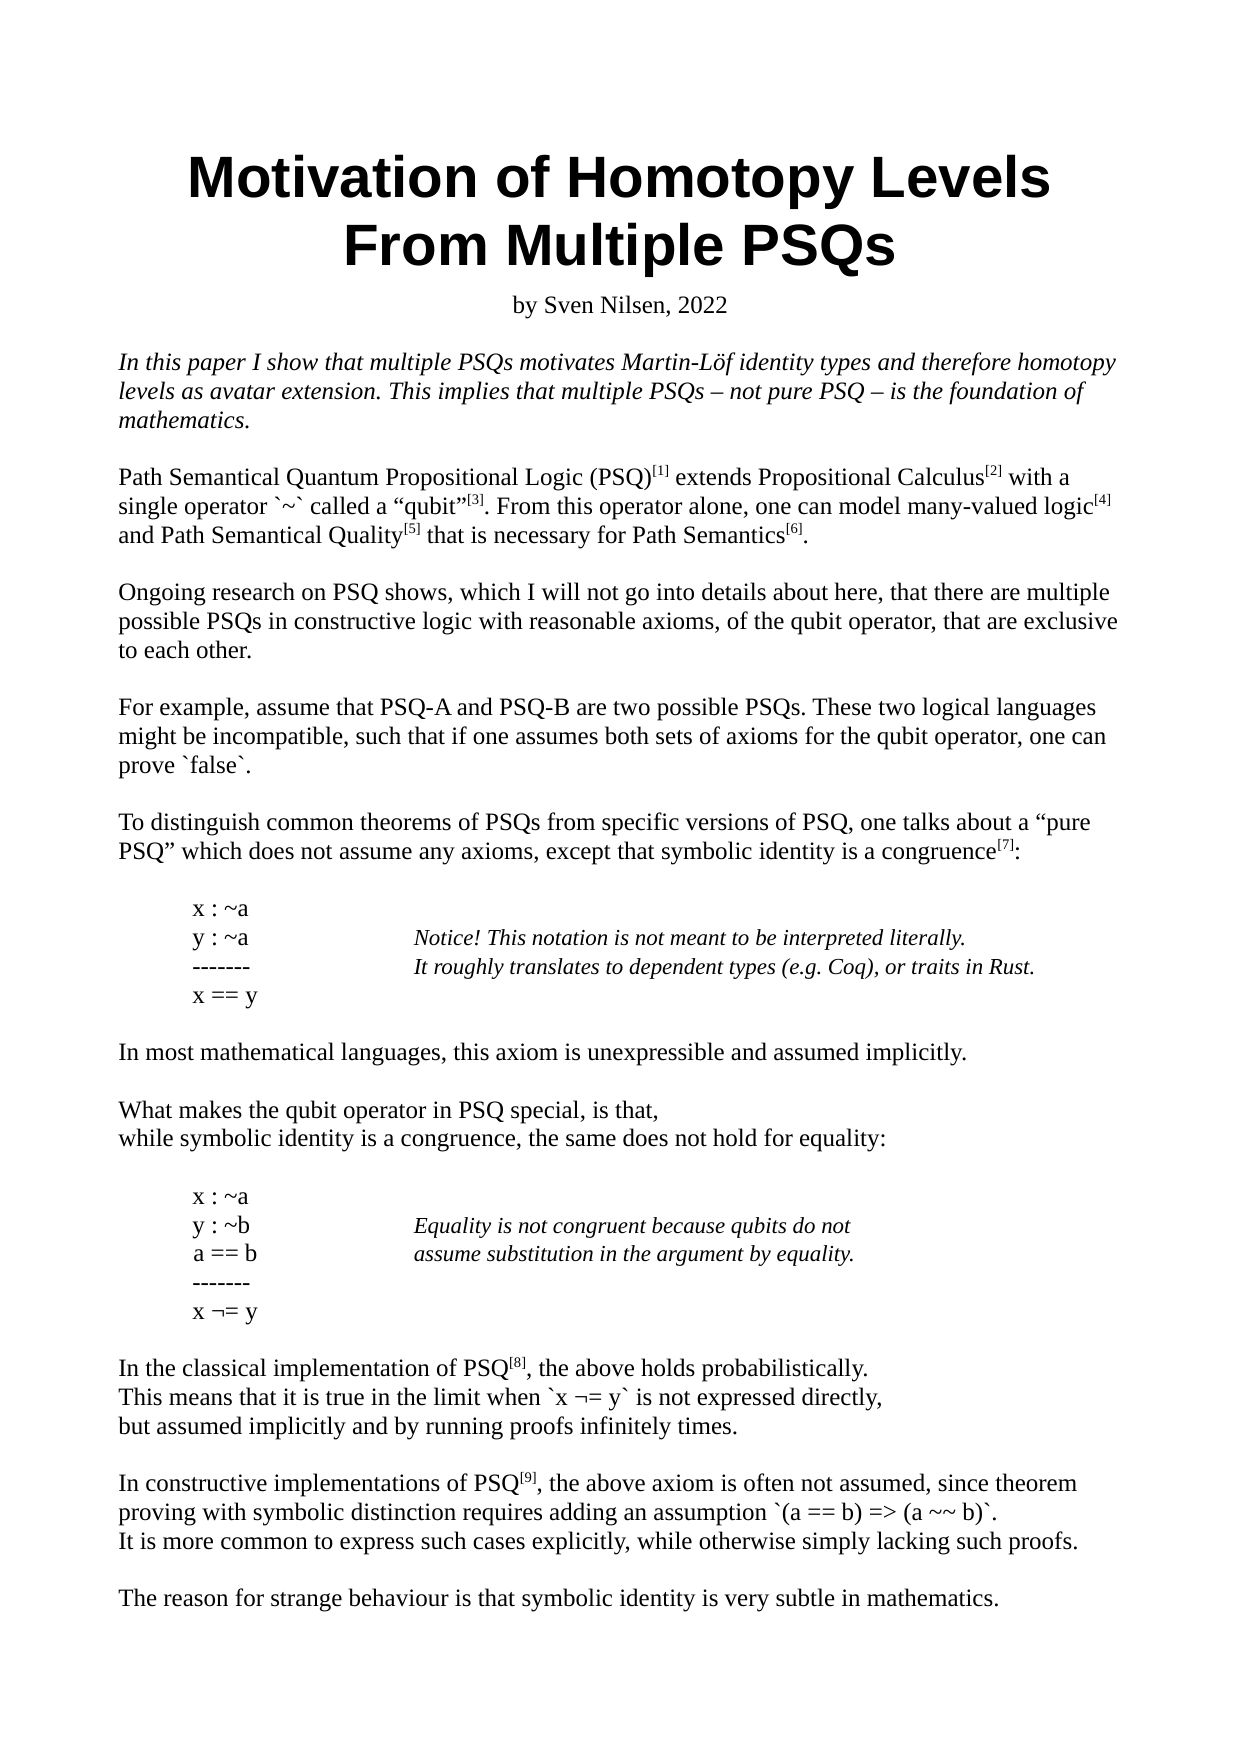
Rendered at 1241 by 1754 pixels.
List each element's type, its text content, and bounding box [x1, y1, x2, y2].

text What makes the qubit operator in PSQ special, is that, [118, 1095, 1122, 1123]
text To distinguish common theorems of PSQs from specific versions of PSQ, one talks about a “pure PSQ” which does not assume any axioms, except that symbolic identity is a congruence[7]: [118, 807, 1122, 865]
text by Sven Nilsen, 2022 [118, 290, 1122, 318]
text Ongoing research on PSQ shows, which I will not go into details about here, that there are multiple possible PSQs in constructive logic with reasonable axioms, of the qubit operator, that are exclusive to each other. [118, 577, 1122, 663]
text For example, assume that PSQ-A and PSQ-B are two possible PSQs. These two logical languages might be incompatible, such that if one assumes both sets of axioms for the qubit operator, one can prove `false`. [118, 692, 1122, 778]
text x == y [118, 980, 1122, 1008]
title Motivation of Homotopy Levels From Multiple PSQs [118, 143, 1122, 277]
text This means that it is true in the limit when `x ¬= y` is not expressed directly, but assumed implicitly and by running proofs infinitely times. [118, 1382, 1122, 1440]
text ------- [118, 1267, 1122, 1296]
text In most mathematical languages, this axiom is unexpressible and assumed implicitly. [118, 1037, 1122, 1066]
text The reason for strange behaviour is that symbolic identity is very subtle in mathematics. [118, 1583, 1122, 1612]
text Path Semantical Quantum Propositional Logic (PSQ)[1] extends Propositional Calculus[2] with a single operator `~` called a “qubit”[3]. From this operator alone, one can model many-valued logic[4] and Path Semantical Quality[5] that is necessary for Path Semantics[6]. [118, 462, 1122, 548]
text while symbolic identity is a congruence, the same does not hold for equality: [118, 1123, 1122, 1152]
text y : ~a Notice! This notation is not meant to be interpreted literally. [118, 922, 1122, 951]
text x : ~a [118, 1181, 1122, 1210]
text ------- It roughly translates to dependent types (e.g. Coq), or traits in Rust. [118, 951, 1122, 980]
text y : ~b Equality is not congruent because qubits do not [118, 1210, 1122, 1238]
text x ¬= y [118, 1296, 1122, 1325]
text In the classical implementation of PSQ[8], the above holds probabilistically. [118, 1353, 1122, 1382]
text In constructive implementations of PSQ[9], the above axiom is often not assumed, since theorem proving with symbolic distinction requires adding an assumption `(a == b) => (a ~~ b)`. It is more common to express such cases explicitly, while otherwise simply lacking such proofs. [118, 1468, 1122, 1555]
text a == b assume substitution in the argument by equality. [118, 1238, 1122, 1267]
text x : ~a [118, 893, 1122, 922]
text In this paper I show that multiple PSQs motivates Martin-Löf identity types and therefore homotopy levels as avatar extension. This implies that multiple PSQs – not pure PSQ – is the foundation of mathematics. [118, 347, 1122, 433]
